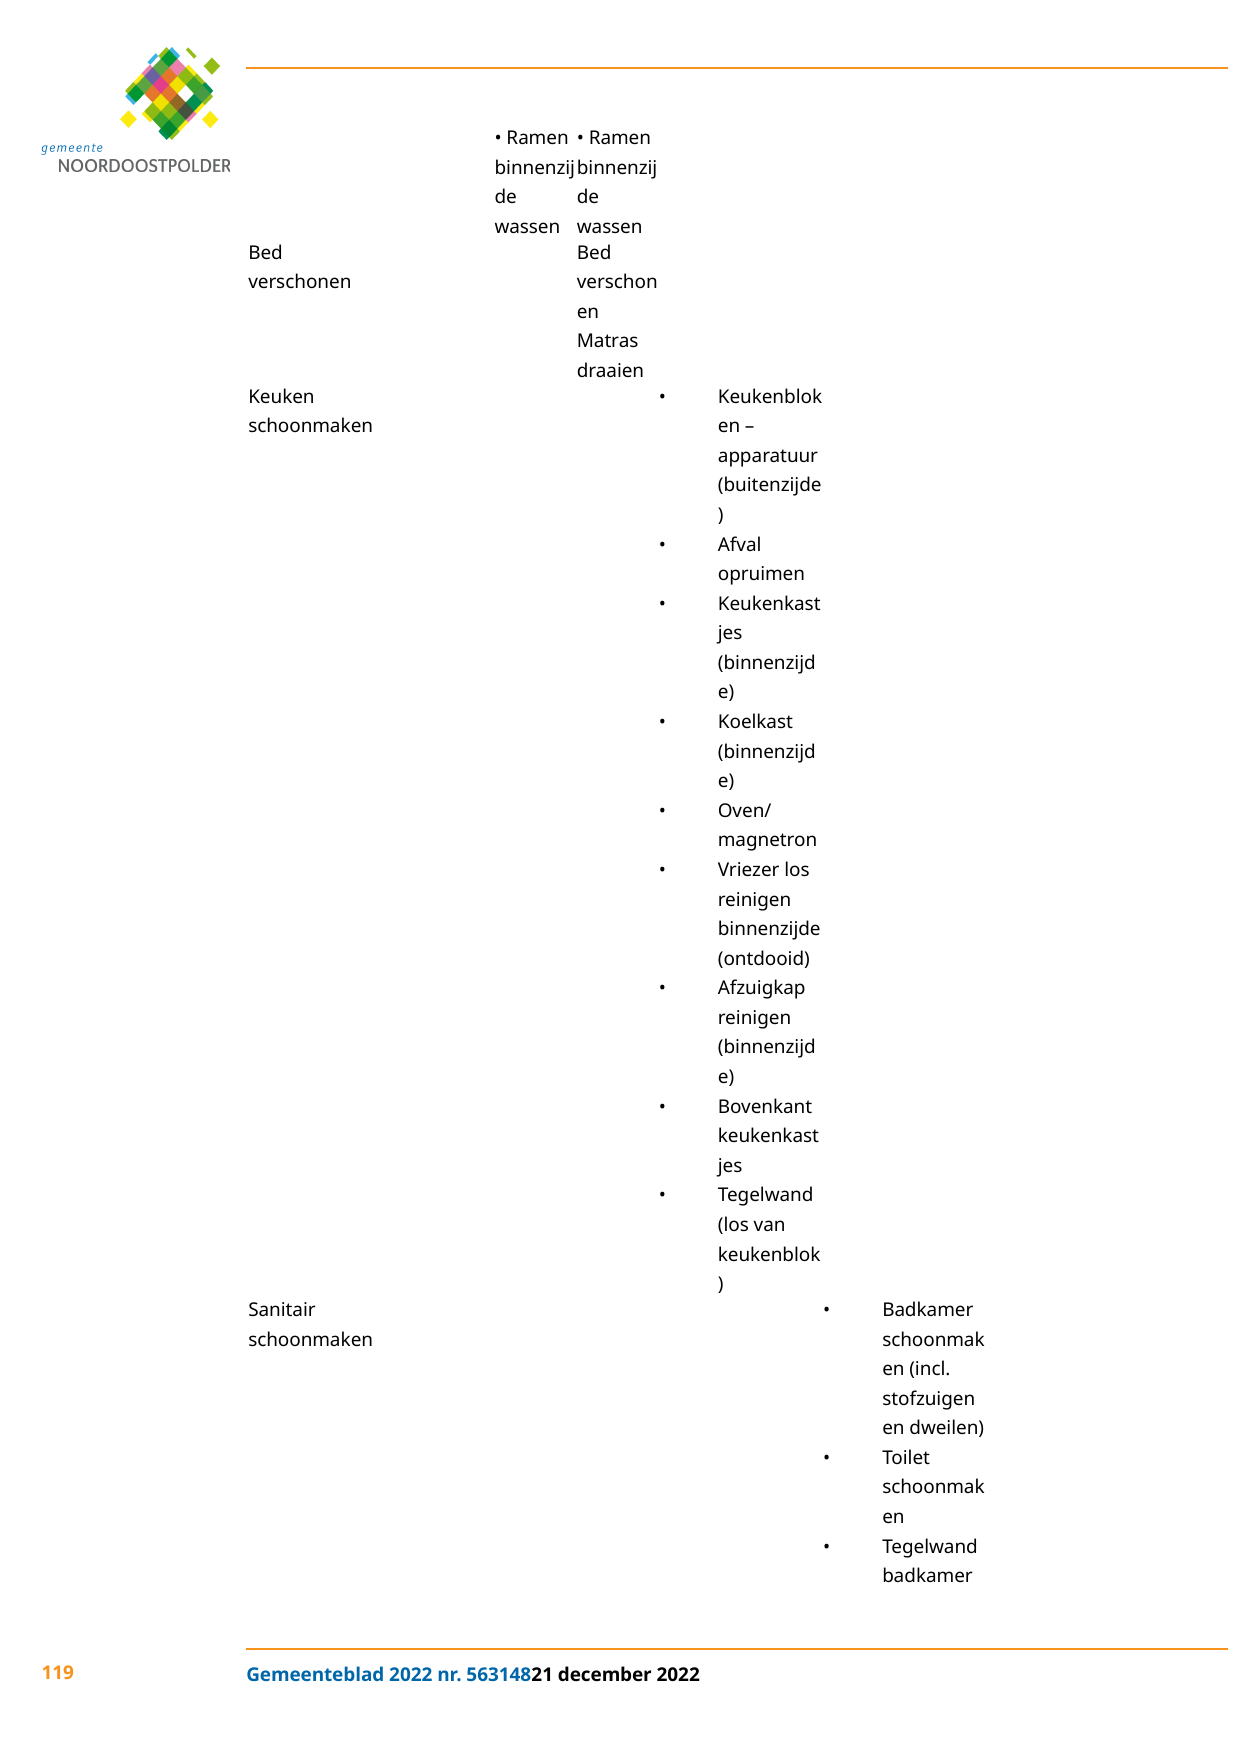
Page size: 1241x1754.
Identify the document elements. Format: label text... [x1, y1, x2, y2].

table_cell Keukenblok en –apparatuur (buitenzijde) Afval opruimen Keukenkastjes (binnenzijde) Koelkast (binnenzijde) Oven/magnetron Vriezer los reinigen binnenzijde (ontdooid) Afzuigkap reinigen (binnenzijde) Bovenkant keukenkastjes Tegelwand (los van keukenblok) [659, 383, 823, 1296]
table_cell [494, 1296, 577, 1588]
table_cell Badkamer schoonmaken (incl. stofzuigen en dweilen) Toilet schoonmaken Tegelwand badkamer [823, 1296, 987, 1588]
table_cell [659, 1296, 823, 1588]
table_cell • Ramen binnenzijde wassen [494, 95, 577, 239]
table_cell • Ramen binnenzijde wassen [577, 95, 659, 239]
table_cell [659, 95, 823, 239]
table_cell [987, 95, 1152, 239]
table_cell Sanitair schoonmaken [248, 1296, 494, 1588]
table_cell [494, 239, 577, 383]
table_cell Bed verschonen Matras draaien [577, 239, 659, 383]
table_cell [659, 239, 823, 383]
table_cell [823, 383, 987, 1296]
table_cell [987, 239, 1152, 383]
table_cell [248, 95, 494, 239]
table_cell Bed verschonen [248, 239, 494, 383]
table_cell [823, 95, 987, 239]
table_cell [494, 383, 577, 1296]
picture [41, 47, 231, 172]
table_cell [823, 239, 987, 383]
table_cell [577, 1296, 659, 1588]
table_cell [987, 1296, 1152, 1588]
table_cell [987, 383, 1152, 1296]
table_cell Keuken schoonmaken [248, 383, 494, 1296]
table_cell [577, 383, 659, 1296]
